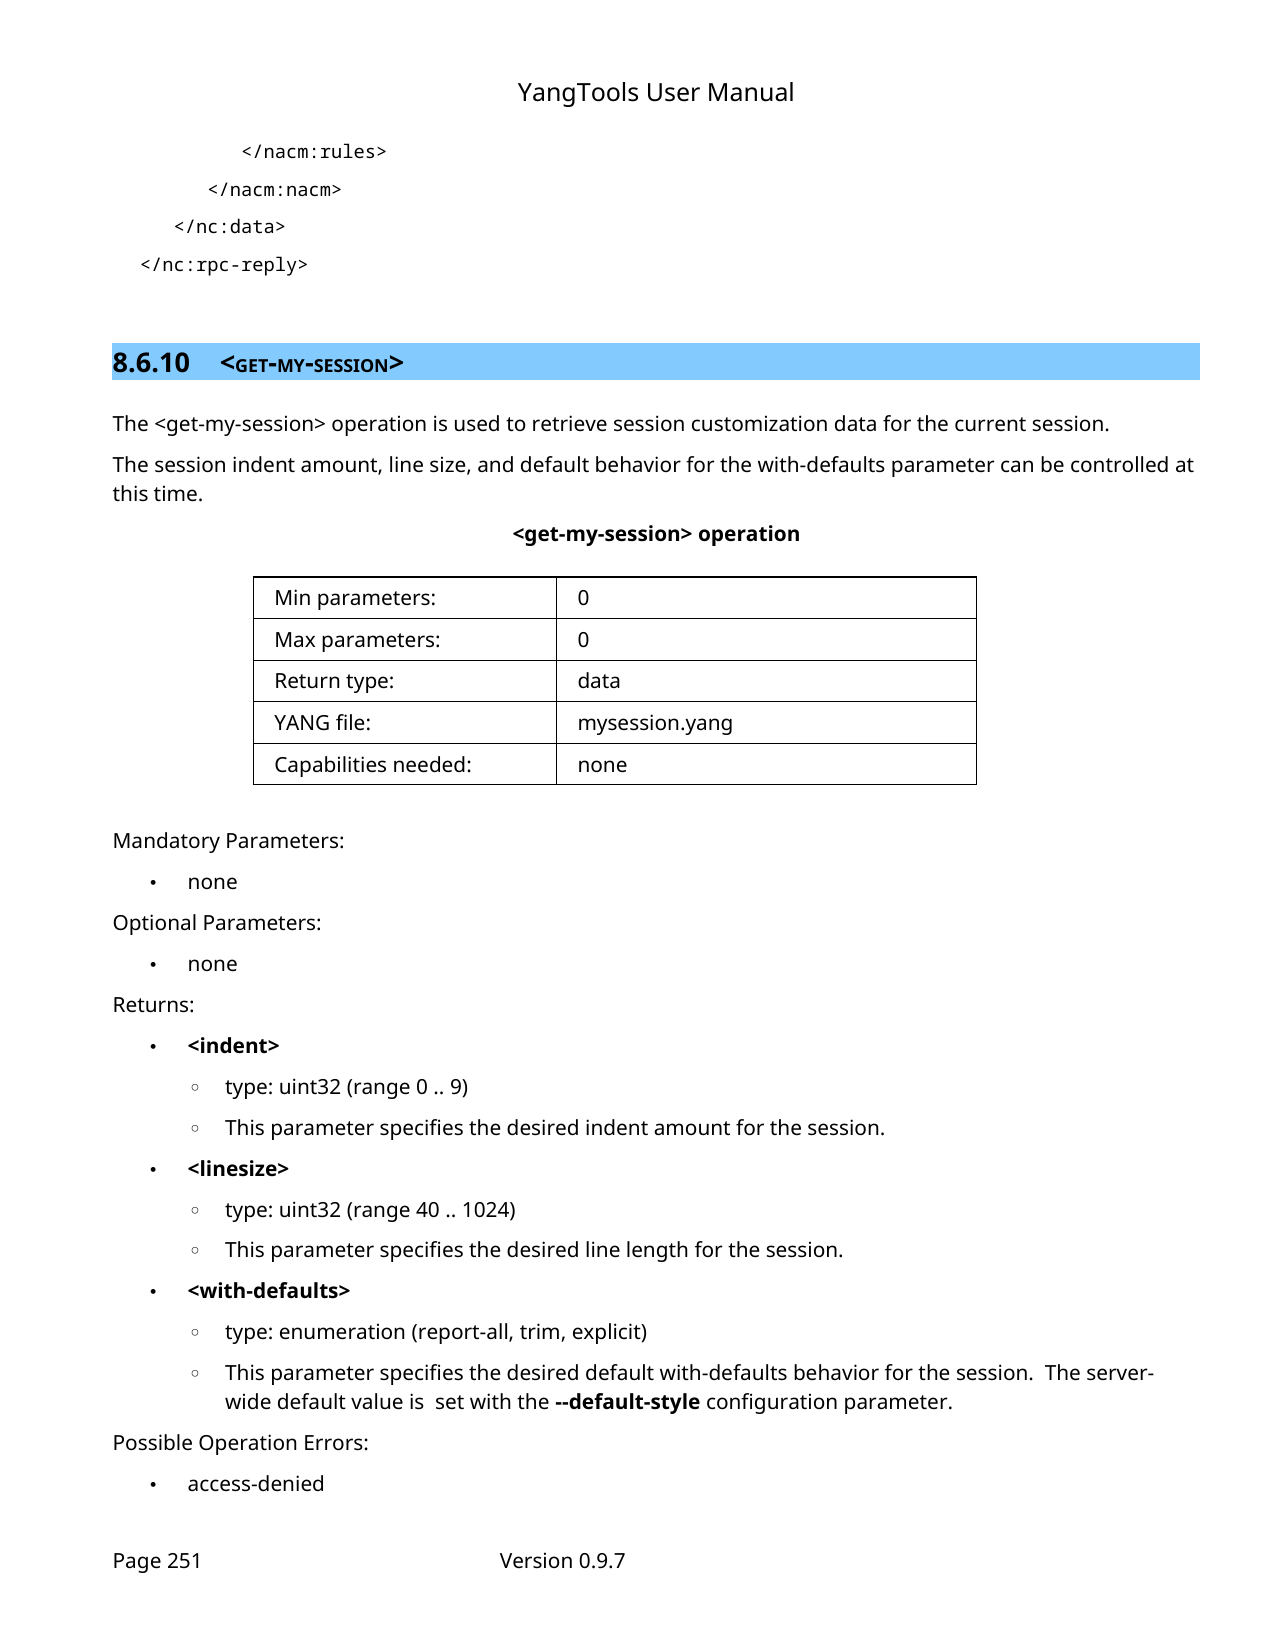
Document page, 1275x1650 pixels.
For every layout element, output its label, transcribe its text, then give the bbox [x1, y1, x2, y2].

table_cell Return type: [254, 661, 556, 701]
subtitle <get-my-session> operation [127, 519, 1185, 548]
table_cell 0 [557, 619, 976, 659]
text </nacm:rules> [139, 138, 1200, 164]
text The <get-my-session> operation is used to retrieve session customization data for the current session. [112, 409, 1200, 438]
list <with-defaults> [150, 1277, 1200, 1305]
text Optional Parameters: [112, 908, 1200, 937]
list This parameter specifies the desired indent amount for the session. [187, 1113, 1200, 1141]
list This parameter specifies the desired line length for the session. [187, 1236, 1200, 1264]
list access-denied [150, 1469, 1200, 1497]
table_cell Capabilities needed: [254, 744, 556, 784]
text </nc:data> [139, 213, 1200, 239]
table_header 0 [557, 578, 976, 618]
text Possible Operation Errors: [112, 1428, 1200, 1456]
text Returns: [112, 990, 1200, 1018]
list type: uint32 (range 0 .. 9) [187, 1072, 1200, 1100]
text The session indent amount, line size, and default behavior for the with-defaults parameter can be controlled at this time. [112, 450, 1200, 507]
text </nacm:nacm> [139, 176, 1200, 202]
table_cell data [557, 661, 976, 701]
text Mandatory Parameters: [112, 826, 1200, 855]
table_header Min parameters: [254, 578, 556, 618]
list none [150, 867, 1200, 896]
list type: enumeration (report-all, trim, explicit) [187, 1317, 1200, 1346]
list This parameter specifies the desired default with-defaults behavior for the session. The server-wide default value is set with the --default-style configuration parameter. [187, 1358, 1200, 1415]
table_cell none [557, 744, 976, 784]
subtitle <get-my-session> [112, 343, 1200, 380]
list none [150, 949, 1200, 977]
list <indent> [150, 1031, 1200, 1059]
table_cell YANG file: [254, 702, 556, 743]
text </nc:rpc-reply> [139, 251, 1200, 277]
list <linesize> [150, 1154, 1200, 1182]
table_cell mysession.yang [557, 702, 976, 743]
list type: uint32 (range 40 .. 1024) [187, 1195, 1200, 1223]
table_cell Max parameters: [254, 619, 556, 659]
